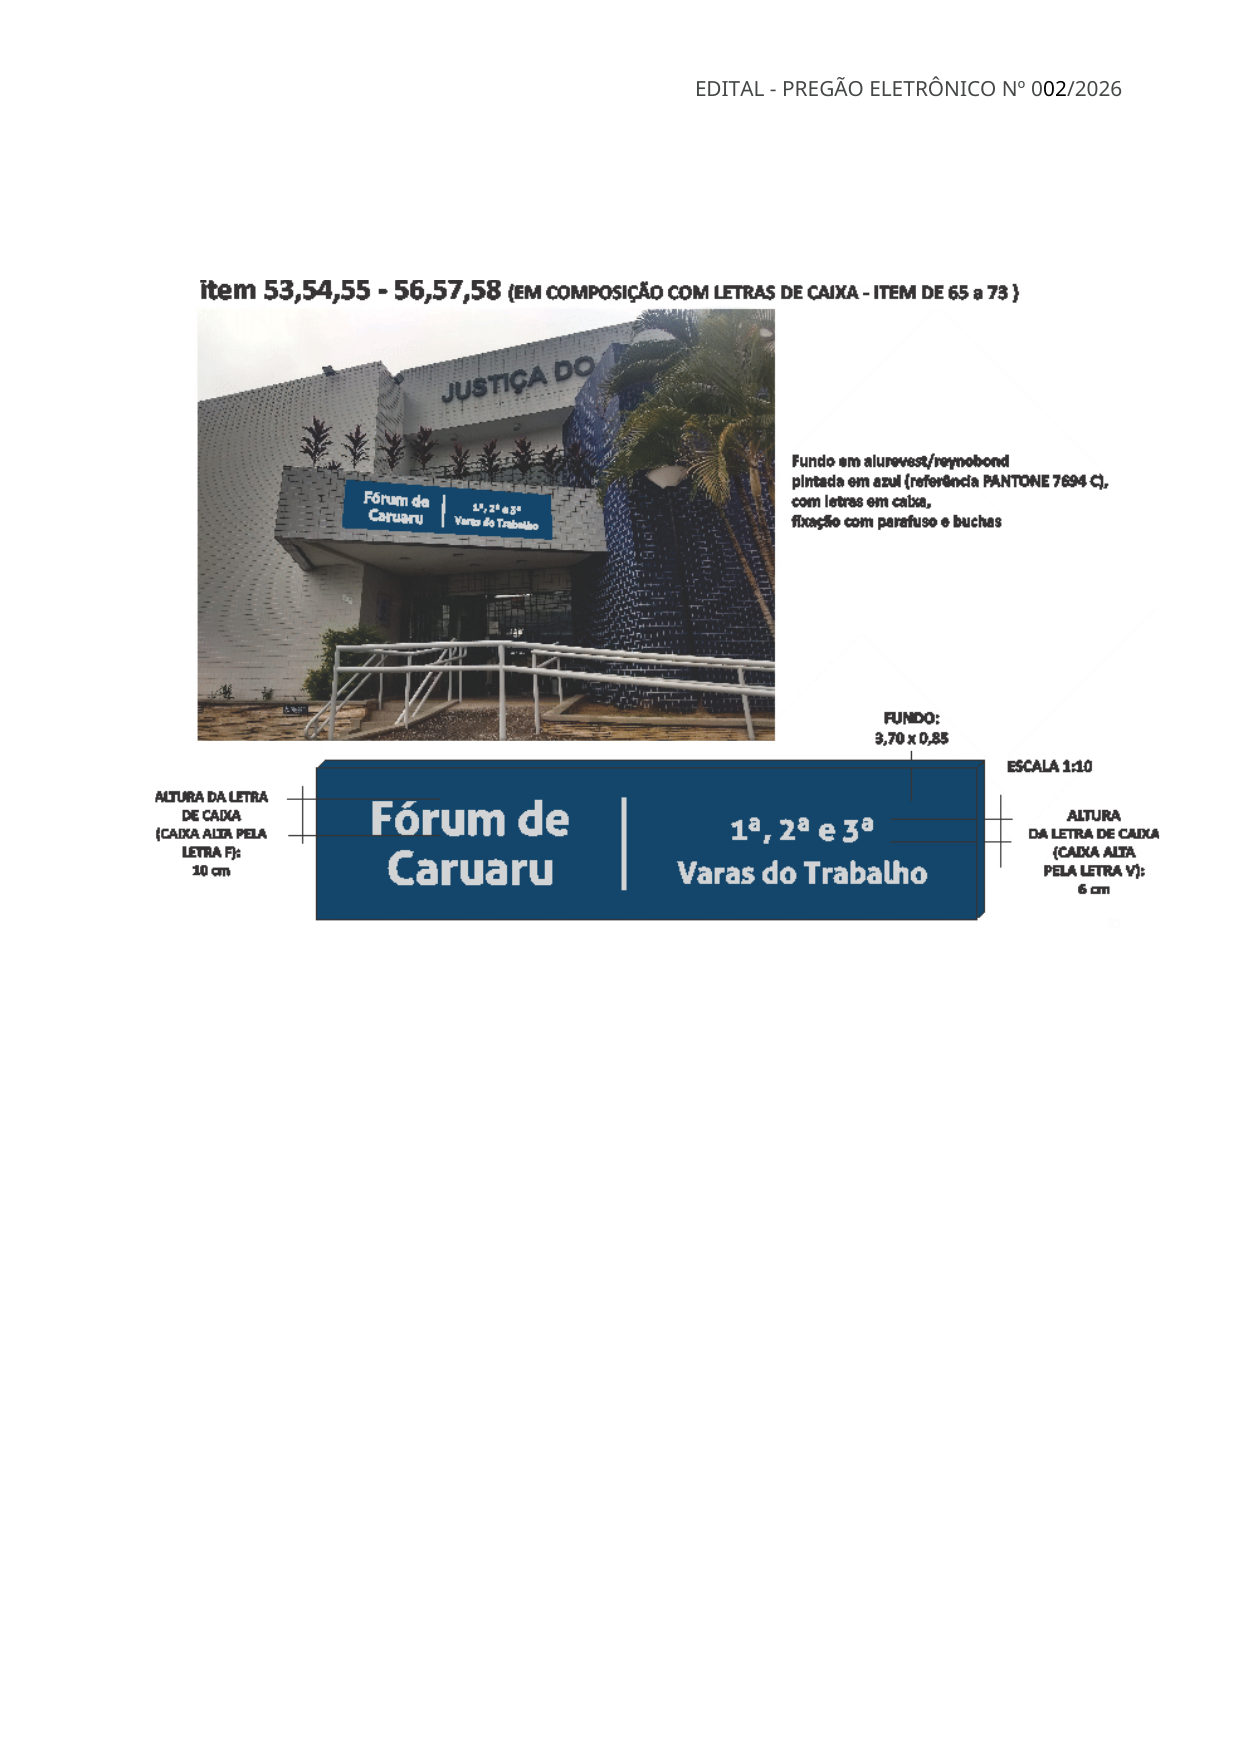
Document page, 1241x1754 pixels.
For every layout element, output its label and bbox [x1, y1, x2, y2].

picture [155, 280, 1160, 928]
